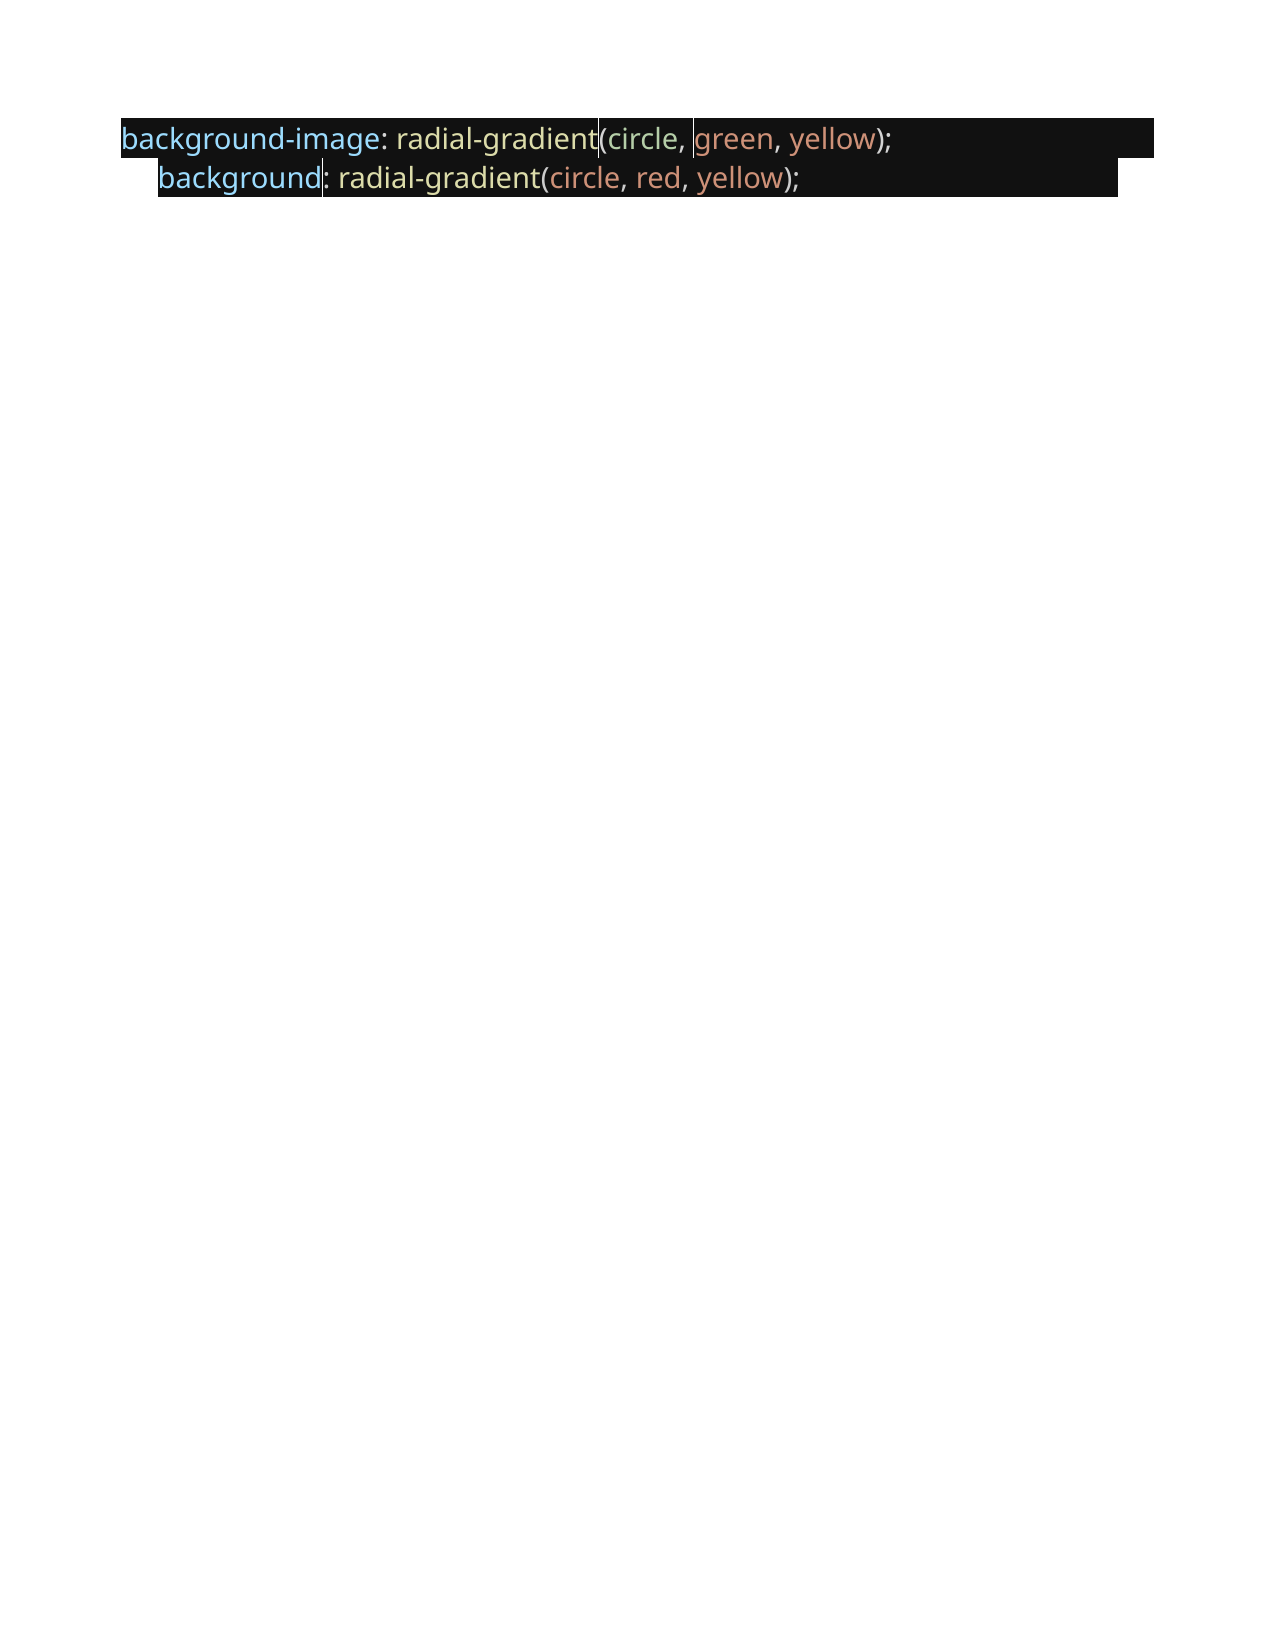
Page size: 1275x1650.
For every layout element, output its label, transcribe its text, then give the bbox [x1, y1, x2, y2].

text background-image: radial-gradient(circle, green, yellow); [118, 118, 1157, 158]
text background: radial-gradient(circle, red, yellow); [118, 158, 1157, 197]
